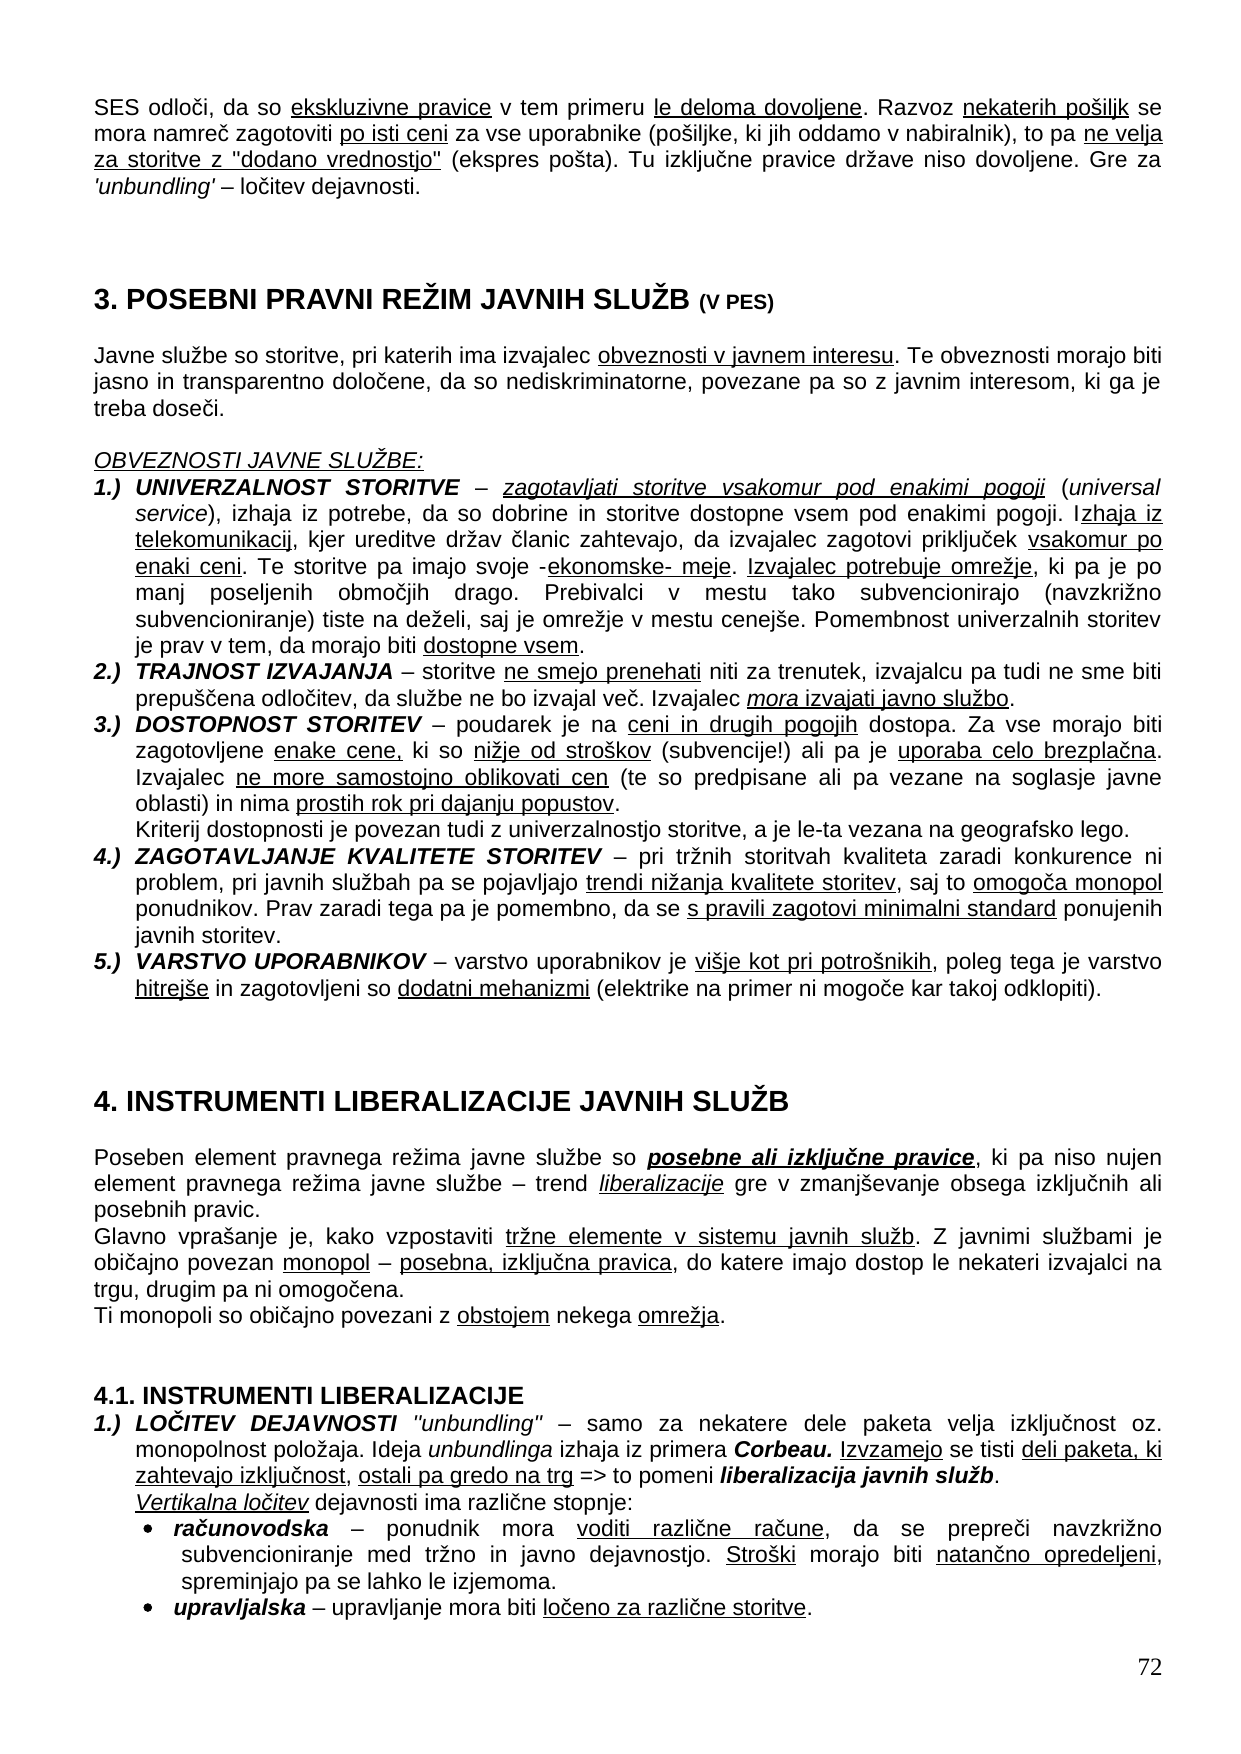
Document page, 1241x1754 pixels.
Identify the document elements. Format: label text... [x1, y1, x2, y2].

subtitle 3. POSEBNI pravni režim javnih služb (v pes) [94, 278, 1162, 316]
text 4.1. INSTRUMENTI liberalizacije [94, 1381, 1162, 1410]
text Kriterij dostopnosti je povezan tudi z univerzalnostjo storitve, a je le-ta vezana na geografsko lego. [94, 816, 1162, 843]
text Vertikalna ločitev dejavnosti ima različne stopnje: [94, 1489, 1162, 1515]
text Obveznosti javne službe: [94, 447, 1162, 474]
list zagotavljanje kvalitete storitev – pri tržnih storitvah kvaliteta zaradi konkurence ni problem, pri javnih službah pa se pojavljajo trendi nižanja kvalitete storitev, saj to omogoča monopol ponudnikov. Prav zaradi tega pa je pomembno, da se s pravili zagotovi minimalni standard ponujenih javnih storitev. [94, 843, 1162, 948]
list dostopnost storitev – poudarek je na ceni in drugih pogojih dostopa. Za vse morajo biti zagotovljene enake cene, ki so nižje od stroškov (subvencije!) ali pa je uporaba celo brezplačna. Izvajalec ne more samostojno oblikovati cen (te so predpisane ali pa vezane na soglasje javne oblasti) in nima prostih rok pri dajanju popustov. [94, 711, 1162, 816]
list Trajnost izvajanja – storitve ne smejo prenehati niti za trenutek, izvajalcu pa tudi ne sme biti prepuščena odločitev, da službe ne bo izvajal več. Izvajalec mora izvajati javno službo. [94, 658, 1162, 711]
text SES odloči, da so ekskluzivne pravice v tem primeru le deloma dovoljene. Razvoz nekaterih pošiljk se mora namreč zagotoviti po isti ceni za vse uporabnike (pošiljke, ki jih oddamo v nabiralnik), to pa ne velja za storitve z ''dodano vrednostjo'' (ekspres pošta). Tu izključne pravice države niso dovoljene. Gre za 'unbundling' – ločitev dejavnosti. [94, 94, 1162, 199]
list univerzalnost storitve – zagotavljati storitve vsakomur pod enakimi pogoji (universal service), izhaja iz potrebe, da so dobrine in storitve dostopne vsem pod enakimi pogoji. Izhaja iz telekomunikacij, kjer ureditve držav članic zahtevajo, da izvajalec zagotovi priključek vsakomur po enaki ceni. Te storitve pa imajo svoje -ekonomske- meje. Izvajalec potrebuje omrežje, ki pa je po manj poseljenih območjih drago. Prebivalci v mestu tako subvencionirajo (navzkrižno subvencioniranje) tiste na deželi, saj je omrežje v mestu cenejše. Pomembnost univerzalnih storitev je prav v tem, da morajo biti dostopne vsem. [94, 474, 1162, 658]
text Ti monopoli so običajno povezani z obstojem nekega omrežja. [94, 1302, 1162, 1328]
text Poseben element pravnega režima javne službe so posebne ali izključne pravice, ki pa niso nujen element pravnega režima javne službe – trend liberalizacije gre v zmanjševanje obsega izključnih ali posebnih pravic. [94, 1144, 1162, 1223]
text Javne službe so storitve, pri katerih ima izvajalec obveznosti v javnem interesu. Te obveznosti morajo biti jasno in transparentno določene, da so nediskriminatorne, povezane pa so z javnim interesom, ki ga je treba doseči. [94, 342, 1162, 421]
list ločitev dejavnosti ''unbundling'' – samo za nekatere dele paketa velja izključnost oz. monopolnost položaja. Ideja unbundlinga izhaja iz primera Corbeau. Izvzamejo se tisti deli paketa, ki zahtevajo izključnost, ostali pa gredo na trg => to pomeni liberalizacija javnih služb. [94, 1410, 1162, 1489]
list računovodska – ponudnik mora voditi različne račune, da se prepreči navzkrižno subvencioniranje med tržno in javno dejavnostjo. Stroški morajo biti natančno opredeljeni, spreminjajo pa se lahko le izjemoma. [144, 1515, 1162, 1594]
list upravljalska – upravljanje mora biti ločeno za različne storitve. [144, 1594, 1162, 1621]
list varstvo uporabnikov – varstvo uporabnikov je višje kot pri potrošnikih, poleg tega je varstvo hitrejše in zagotovljeni so dodatni mehanizmi (elektrike na primer ni mogoče kar takoj odklopiti). [94, 948, 1162, 1001]
text Glavno vprašanje je, kako vzpostaviti tržne elemente v sistemu javnih služb. Z javnimi službami je običajno povezan monopol – posebna, izključna pravica, do katere imajo dostop le nekateri izvajalci na trgu, drugim pa ni omogočena. [94, 1223, 1162, 1302]
subtitle 4. instrumenti liberalizacije javnih služb [94, 1080, 1162, 1117]
